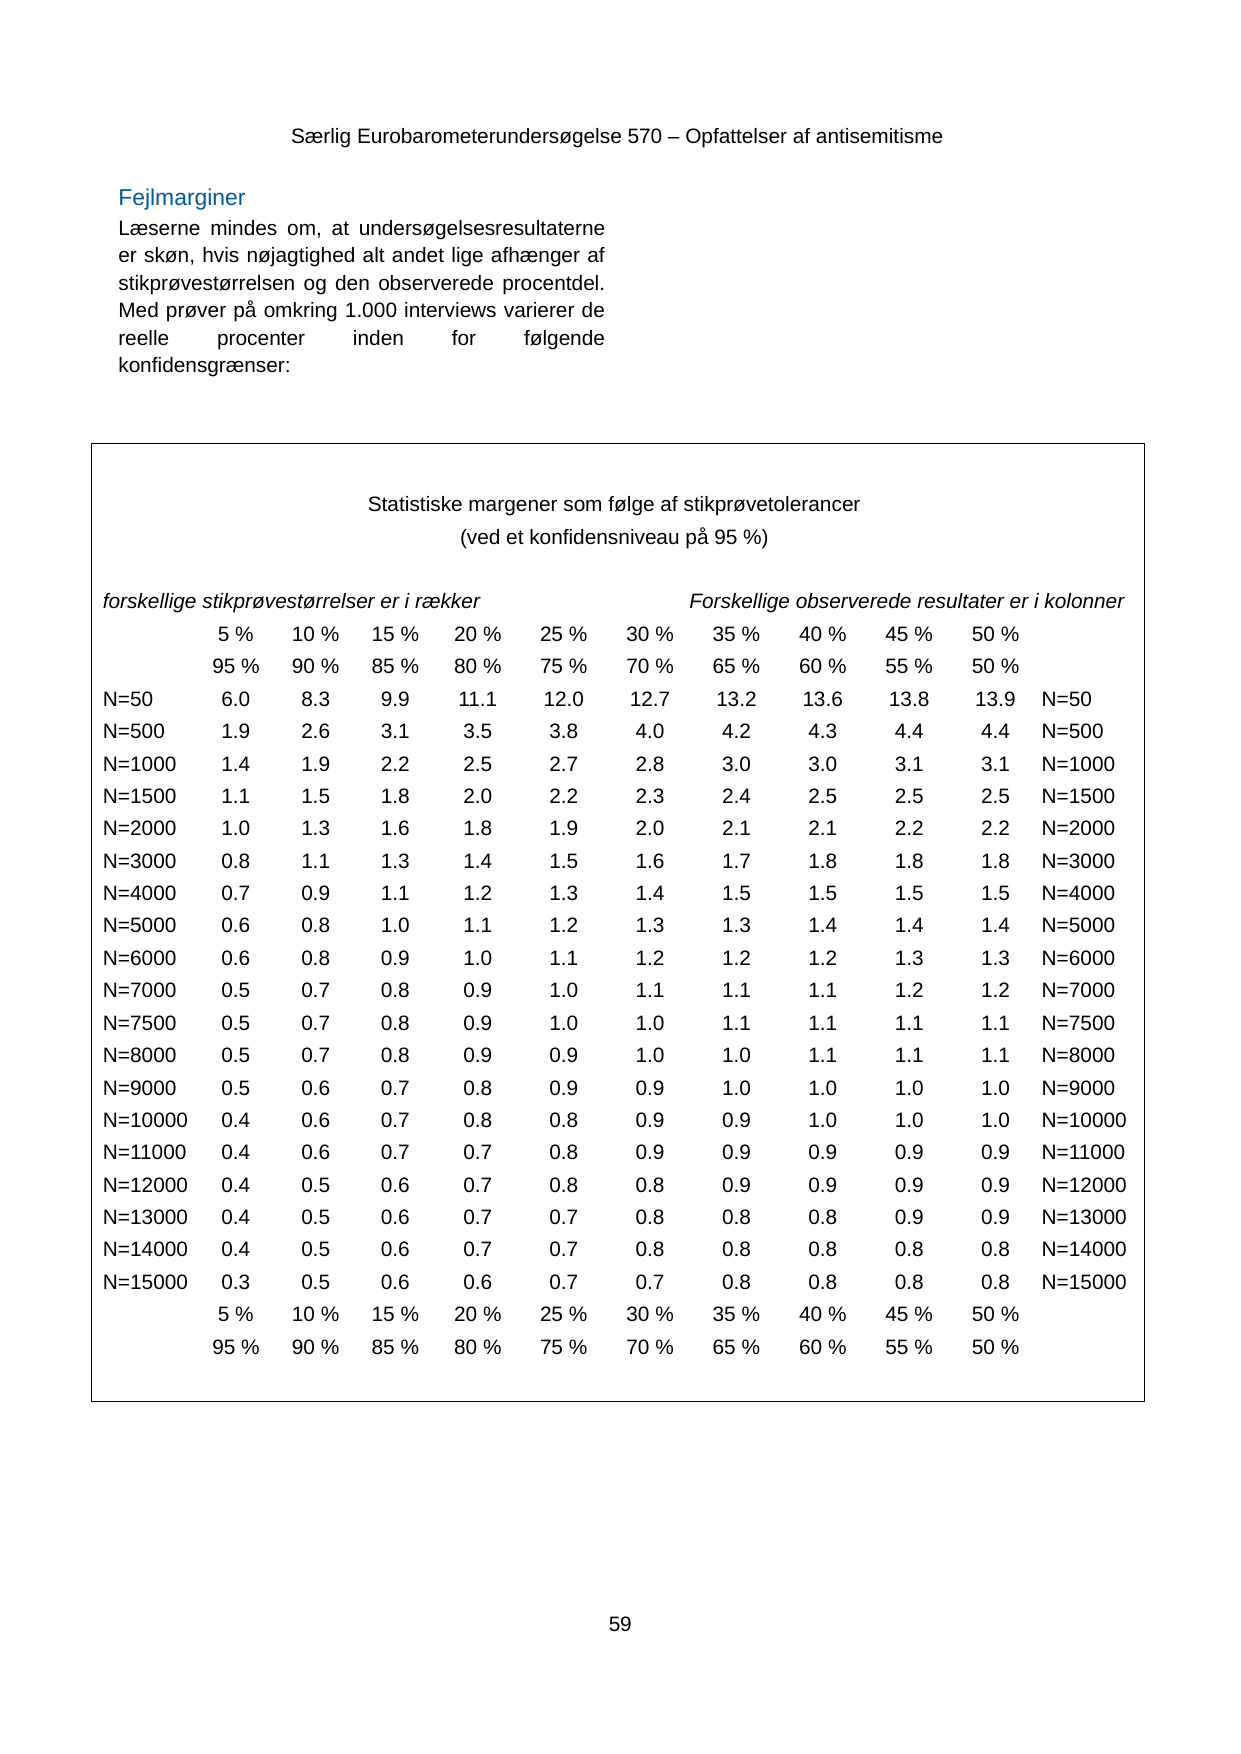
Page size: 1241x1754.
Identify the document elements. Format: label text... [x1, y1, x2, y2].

table_cell 0,8 [435, 1071, 520, 1103]
table_cell 0,6 [355, 1201, 435, 1233]
table_cell N=1500 [1039, 780, 1135, 812]
table_cell 1,1 [779, 1006, 866, 1039]
table_cell 1,5 [952, 877, 1038, 909]
table_cell 1,1 [693, 1006, 779, 1039]
table_cell 0,8 [607, 1233, 693, 1266]
table_cell 0,8 [779, 1266, 866, 1298]
table_cell 0,8 [196, 844, 276, 877]
table_cell 0,9 [866, 1168, 952, 1201]
table_cell 10 % [276, 618, 355, 650]
table_cell 11,1 [435, 683, 520, 715]
table_cell 1,2 [607, 942, 693, 974]
table_cell 0,4 [196, 1201, 276, 1233]
table_cell 3,0 [779, 747, 866, 779]
table_cell 10 % [276, 1298, 355, 1330]
table_cell 0,5 [196, 1006, 276, 1039]
table_header [100, 488, 196, 520]
table_cell 1,0 [520, 974, 607, 1006]
table_cell 1,3 [866, 942, 952, 974]
table_cell 0,6 [276, 1104, 355, 1136]
table_cell 2,0 [435, 780, 520, 812]
table_cell N=7000 [100, 974, 196, 1006]
table_cell 0,9 [779, 1168, 866, 1201]
table_cell 1,4 [952, 909, 1038, 942]
table_cell 3,0 [693, 747, 779, 779]
table_cell 4,4 [866, 715, 952, 747]
table_cell N=4000 [1039, 877, 1135, 909]
table_cell 0,7 [435, 1136, 520, 1168]
text Læserne mindes om, at undersøgelsesresultaterne er skøn, hvis nøjagtighed alt andet lige afhænger af stikprøvestørrelsen og den observerede procentdel. Med prøver på omkring 1.000 interviews varierer de reelle procenter inden for følgende konfidensgrænser: [118, 216, 605, 377]
table_header [1039, 488, 1135, 520]
table_cell 0,9 [779, 1136, 866, 1168]
table_cell N=9000 [1039, 1071, 1135, 1103]
table_cell 0,9 [435, 1006, 520, 1039]
table_cell 1,1 [952, 1039, 1038, 1071]
table_cell 4,2 [693, 715, 779, 747]
table_cell 1,4 [866, 909, 952, 942]
table_cell [952, 553, 1038, 585]
table_cell 1,8 [779, 844, 866, 877]
table_cell 60 % [779, 1330, 866, 1363]
table_cell N=3000 [1039, 844, 1135, 877]
table_cell 0,7 [355, 1071, 435, 1103]
table_cell [196, 553, 276, 585]
table_cell N=11000 [100, 1136, 196, 1168]
table_cell 2,0 [607, 812, 693, 844]
table_cell 0,5 [276, 1201, 355, 1233]
table_cell [520, 585, 607, 618]
table_cell [607, 553, 693, 585]
table_cell 55 % [866, 1330, 952, 1363]
table_cell 1,8 [866, 844, 952, 877]
table_cell 1,1 [866, 1006, 952, 1039]
table_cell 0,9 [866, 1136, 952, 1168]
table_cell 1,5 [866, 877, 952, 909]
table_cell 1,7 [693, 844, 779, 877]
table_cell [1039, 1330, 1135, 1363]
table_cell 85 % [355, 1330, 435, 1363]
table_cell 0,7 [276, 974, 355, 1006]
table_cell 2,2 [952, 812, 1038, 844]
table_cell 6,0 [196, 683, 276, 715]
table_cell 13,2 [693, 683, 779, 715]
table_cell [1039, 650, 1135, 682]
table_cell 50 % [952, 1298, 1038, 1330]
table_cell 40 % [779, 1298, 866, 1330]
table_cell 0,7 [196, 877, 276, 909]
table_cell 0,4 [196, 1233, 276, 1266]
table_cell 3,5 [435, 715, 520, 747]
table_cell 0,4 [196, 1104, 276, 1136]
table_cell 0,8 [866, 1233, 952, 1266]
table_cell 25 % [520, 618, 607, 650]
table_cell 80 % [435, 1330, 520, 1363]
table_cell [100, 1298, 196, 1330]
table_cell 1,2 [693, 942, 779, 974]
table_cell 2,5 [435, 747, 520, 779]
table_cell 0,6 [355, 1266, 435, 1298]
table_cell 0,7 [520, 1266, 607, 1298]
table_cell 0,8 [693, 1233, 779, 1266]
table_cell 1,9 [276, 747, 355, 779]
table_cell 1,0 [196, 812, 276, 844]
table_cell 0,9 [607, 1104, 693, 1136]
table_cell N=12000 [100, 1168, 196, 1201]
table_cell 1,4 [435, 844, 520, 877]
table_cell 1,5 [276, 780, 355, 812]
table_cell 13,8 [866, 683, 952, 715]
table_cell 5 % [196, 618, 276, 650]
table_cell 90 % [276, 650, 355, 682]
table_cell 70 % [607, 1330, 693, 1363]
table_cell 0,7 [435, 1168, 520, 1201]
table_cell 0,9 [520, 1071, 607, 1103]
table_cell 1,2 [952, 974, 1038, 1006]
table_cell 0,9 [276, 877, 355, 909]
table_cell 1,0 [779, 1104, 866, 1136]
table_cell N=11000 [1039, 1136, 1135, 1168]
table_cell 0,7 [607, 1266, 693, 1298]
table_cell 70 % [607, 650, 693, 682]
table_cell 0,9 [693, 1136, 779, 1168]
table_cell N=15000 [1039, 1266, 1135, 1298]
table_cell 2,1 [693, 812, 779, 844]
table_cell 0,5 [276, 1168, 355, 1201]
table_cell 45 % [866, 1298, 952, 1330]
table_cell 2,2 [355, 747, 435, 779]
table_cell [100, 1330, 196, 1363]
table_cell 1,0 [693, 1071, 779, 1103]
table_cell 1,0 [355, 909, 435, 942]
table_cell 2,5 [952, 780, 1038, 812]
table_cell 1,2 [779, 942, 866, 974]
table_cell 0,5 [196, 974, 276, 1006]
table_cell N=8000 [100, 1039, 196, 1071]
table_cell N=14000 [1039, 1233, 1135, 1266]
table_cell 75 % [520, 650, 607, 682]
table_cell 0,8 [355, 974, 435, 1006]
table_cell 2,1 [779, 812, 866, 844]
table_cell 12,7 [607, 683, 693, 715]
table_cell 5 % [196, 1298, 276, 1330]
table_cell 1,3 [952, 942, 1038, 974]
table_cell 0,6 [355, 1233, 435, 1266]
table_cell 0,8 [607, 1168, 693, 1201]
table_cell 0,8 [355, 1006, 435, 1039]
table_cell 2,5 [866, 780, 952, 812]
table_cell 3,8 [520, 715, 607, 747]
table_cell [1039, 553, 1135, 585]
table_cell N=1500 [100, 780, 196, 812]
table_cell 0,9 [355, 942, 435, 974]
table_cell 0,8 [607, 1201, 693, 1233]
table_cell 1,5 [693, 877, 779, 909]
table_cell [693, 553, 779, 585]
table_cell 0,9 [435, 1039, 520, 1071]
table_cell 1,0 [866, 1071, 952, 1103]
table_cell [100, 520, 196, 553]
table_cell 35 % [693, 618, 779, 650]
table_cell 0,7 [355, 1104, 435, 1136]
table_cell forskellige stikprøvestørrelser er i rækker [100, 585, 520, 618]
table_cell 4,3 [779, 715, 866, 747]
table_cell N=3000 [100, 844, 196, 877]
table_cell [866, 553, 952, 585]
table_cell 35 % [693, 1298, 779, 1330]
table_cell 0,8 [693, 1201, 779, 1233]
table_cell 1,0 [520, 1006, 607, 1039]
table_cell N=50 [1039, 683, 1135, 715]
table_cell 1,0 [435, 942, 520, 974]
table_cell 1,1 [779, 974, 866, 1006]
table_cell 65 % [693, 650, 779, 682]
table_cell 1,1 [866, 1039, 952, 1071]
table_cell 0,9 [693, 1104, 779, 1136]
table_cell 4,4 [952, 715, 1038, 747]
table_cell 0,8 [779, 1233, 866, 1266]
table_cell 1,2 [866, 974, 952, 1006]
table_cell N=1000 [1039, 747, 1135, 779]
table_cell N=15000 [100, 1266, 196, 1298]
table_cell 0,6 [276, 1136, 355, 1168]
table_cell 1,1 [779, 1039, 866, 1071]
table_cell 0,8 [520, 1136, 607, 1168]
table_cell 90 % [276, 1330, 355, 1363]
table_cell N=7000 [1039, 974, 1135, 1006]
table_cell 0,8 [276, 942, 355, 974]
table_cell N=1000 [100, 747, 196, 779]
table_cell (ved et konfidensniveau på 95 %) [196, 520, 1038, 553]
table_cell 0,6 [196, 909, 276, 942]
table_cell 0,9 [952, 1168, 1038, 1201]
table_cell 95 % [196, 650, 276, 682]
table_cell 1,5 [779, 877, 866, 909]
table_cell 95 % [196, 1330, 276, 1363]
table_cell 0,8 [952, 1266, 1038, 1298]
table_cell 0,9 [693, 1168, 779, 1201]
table_cell 0,9 [435, 974, 520, 1006]
table_cell 0,8 [355, 1039, 435, 1071]
table_cell N=7500 [1039, 1006, 1135, 1039]
table_cell 30 % [607, 1298, 693, 1330]
table_cell [276, 553, 355, 585]
table_cell 4,0 [607, 715, 693, 747]
table_cell 2,3 [607, 780, 693, 812]
table_cell 1,5 [520, 844, 607, 877]
table_cell 12,0 [520, 683, 607, 715]
table_cell 1,0 [779, 1071, 866, 1103]
table_cell [779, 553, 866, 585]
table_cell N=14000 [100, 1233, 196, 1266]
table_cell 2,2 [866, 812, 952, 844]
table_cell 0,7 [435, 1201, 520, 1233]
table_cell [100, 618, 196, 650]
table_cell 1,2 [435, 877, 520, 909]
table_cell 13,6 [779, 683, 866, 715]
table_cell 3,1 [355, 715, 435, 747]
table_cell 0,8 [435, 1104, 520, 1136]
table_cell 2,2 [520, 780, 607, 812]
table_cell 15 % [355, 1298, 435, 1330]
table_cell 1,1 [693, 974, 779, 1006]
table_cell [100, 553, 196, 585]
table_cell 0,5 [276, 1266, 355, 1298]
table_cell 1,2 [520, 909, 607, 942]
table_cell 1,8 [435, 812, 520, 844]
table_cell 0,4 [196, 1136, 276, 1168]
table_cell N=2000 [1039, 812, 1135, 844]
table_cell 0,8 [276, 909, 355, 942]
table_cell 1,4 [196, 747, 276, 779]
table_cell 13,9 [952, 683, 1038, 715]
table_cell 60 % [779, 650, 866, 682]
table_cell N=4000 [100, 877, 196, 909]
table_cell 1,9 [520, 812, 607, 844]
table_cell 0,7 [520, 1233, 607, 1266]
table_cell 1,3 [355, 844, 435, 877]
table_cell 1,6 [355, 812, 435, 844]
table_cell 0,6 [435, 1266, 520, 1298]
table_cell 1,3 [607, 909, 693, 942]
table_cell [520, 553, 607, 585]
table_cell 20 % [435, 1298, 520, 1330]
table_cell N=500 [100, 715, 196, 747]
table_cell 1,0 [952, 1071, 1038, 1103]
table_cell 0,8 [866, 1266, 952, 1298]
table_cell 0,9 [952, 1201, 1038, 1233]
table_cell 80 % [435, 650, 520, 682]
table_cell [1039, 1298, 1135, 1330]
table_cell 1,0 [866, 1104, 952, 1136]
table_cell 8,3 [276, 683, 355, 715]
table_cell N=13000 [1039, 1201, 1135, 1233]
table_cell 0,7 [435, 1233, 520, 1266]
table_cell N=50 [100, 683, 196, 715]
table_cell N=10000 [1039, 1104, 1135, 1136]
table_cell N=7500 [100, 1006, 196, 1039]
table_cell 50 % [952, 650, 1038, 682]
table_cell 2,5 [779, 780, 866, 812]
table_cell N=500 [1039, 715, 1135, 747]
table_cell 55 % [866, 650, 952, 682]
table_cell 1,6 [607, 844, 693, 877]
table_cell 1,8 [952, 844, 1038, 877]
table_cell 45 % [866, 618, 952, 650]
table_cell 9,9 [355, 683, 435, 715]
table_cell 1,3 [693, 909, 779, 942]
table_cell N=5000 [1039, 909, 1135, 942]
table_cell 0,6 [355, 1168, 435, 1201]
table_cell 0,6 [276, 1071, 355, 1103]
table_cell 40 % [779, 618, 866, 650]
table_cell 2,6 [276, 715, 355, 747]
table_cell 65 % [693, 1330, 779, 1363]
text Fejlmarginer [118, 183, 605, 210]
table_cell [355, 553, 435, 585]
table_cell 30 % [607, 618, 693, 650]
table_cell 1,4 [607, 877, 693, 909]
table_cell 0,4 [196, 1168, 276, 1201]
table_cell 15 % [355, 618, 435, 650]
table_cell 1,1 [276, 844, 355, 877]
table_cell N=8000 [1039, 1039, 1135, 1071]
table_header Statistiske margener som følge af stikprøvetolerancer [196, 488, 1038, 520]
table_cell 0,9 [866, 1201, 952, 1233]
table_cell 1,8 [355, 780, 435, 812]
table_cell 0,6 [196, 942, 276, 974]
table_cell 0,5 [196, 1071, 276, 1103]
table_cell 1,1 [607, 974, 693, 1006]
table_cell N=9000 [100, 1071, 196, 1103]
table_cell 50 % [952, 1330, 1038, 1363]
table_cell 85 % [355, 650, 435, 682]
table_cell 0,8 [779, 1201, 866, 1233]
table_cell 0,7 [520, 1201, 607, 1233]
table_cell 2,4 [693, 780, 779, 812]
table_cell 1,1 [952, 1006, 1038, 1039]
table_cell N=10000 [100, 1104, 196, 1136]
table_cell 0,9 [607, 1136, 693, 1168]
table_cell 1,3 [520, 877, 607, 909]
table_cell 1,9 [196, 715, 276, 747]
table_cell 0,3 [196, 1266, 276, 1298]
table_cell 0,8 [693, 1266, 779, 1298]
table_cell 0,5 [276, 1233, 355, 1266]
table_cell N=6000 [1039, 942, 1135, 974]
table_cell 0,9 [520, 1039, 607, 1071]
table_cell 1,3 [276, 812, 355, 844]
table_cell 1,1 [435, 909, 520, 942]
table_cell 1,1 [520, 942, 607, 974]
table_cell Forskellige observerede resultater er i kolonner [607, 585, 1135, 618]
table_cell 0,5 [196, 1039, 276, 1071]
table_cell 1,0 [952, 1104, 1038, 1136]
table_cell 25 % [520, 1298, 607, 1330]
table_cell 0,9 [607, 1071, 693, 1103]
table_cell N=13000 [100, 1201, 196, 1233]
table_cell 0,8 [952, 1233, 1038, 1266]
table_cell 1,0 [693, 1039, 779, 1071]
table_cell 0,7 [276, 1039, 355, 1071]
table_cell 1,1 [196, 780, 276, 812]
table_cell 2,7 [520, 747, 607, 779]
table_cell 1,0 [607, 1006, 693, 1039]
table_cell N=5000 [100, 909, 196, 942]
table_cell 20 % [435, 618, 520, 650]
table_cell 3,1 [952, 747, 1038, 779]
table_cell 0,7 [276, 1006, 355, 1039]
table_cell 2,8 [607, 747, 693, 779]
table_cell 75 % [520, 1330, 607, 1363]
table_cell 1,4 [779, 909, 866, 942]
table_cell 1,1 [355, 877, 435, 909]
table_cell N=2000 [100, 812, 196, 844]
table_cell 1,0 [607, 1039, 693, 1071]
table_cell 3,1 [866, 747, 952, 779]
table_cell N=12000 [1039, 1168, 1135, 1201]
table_cell [435, 553, 520, 585]
table_cell 0,8 [520, 1104, 607, 1136]
table_cell 0,7 [355, 1136, 435, 1168]
table_cell N=6000 [100, 942, 196, 974]
table_cell [1039, 520, 1135, 553]
table_cell 0,9 [952, 1136, 1038, 1168]
table_cell [1039, 618, 1135, 650]
table_cell 50 % [952, 618, 1038, 650]
table_cell [100, 650, 196, 682]
table_cell 0,8 [520, 1168, 607, 1201]
